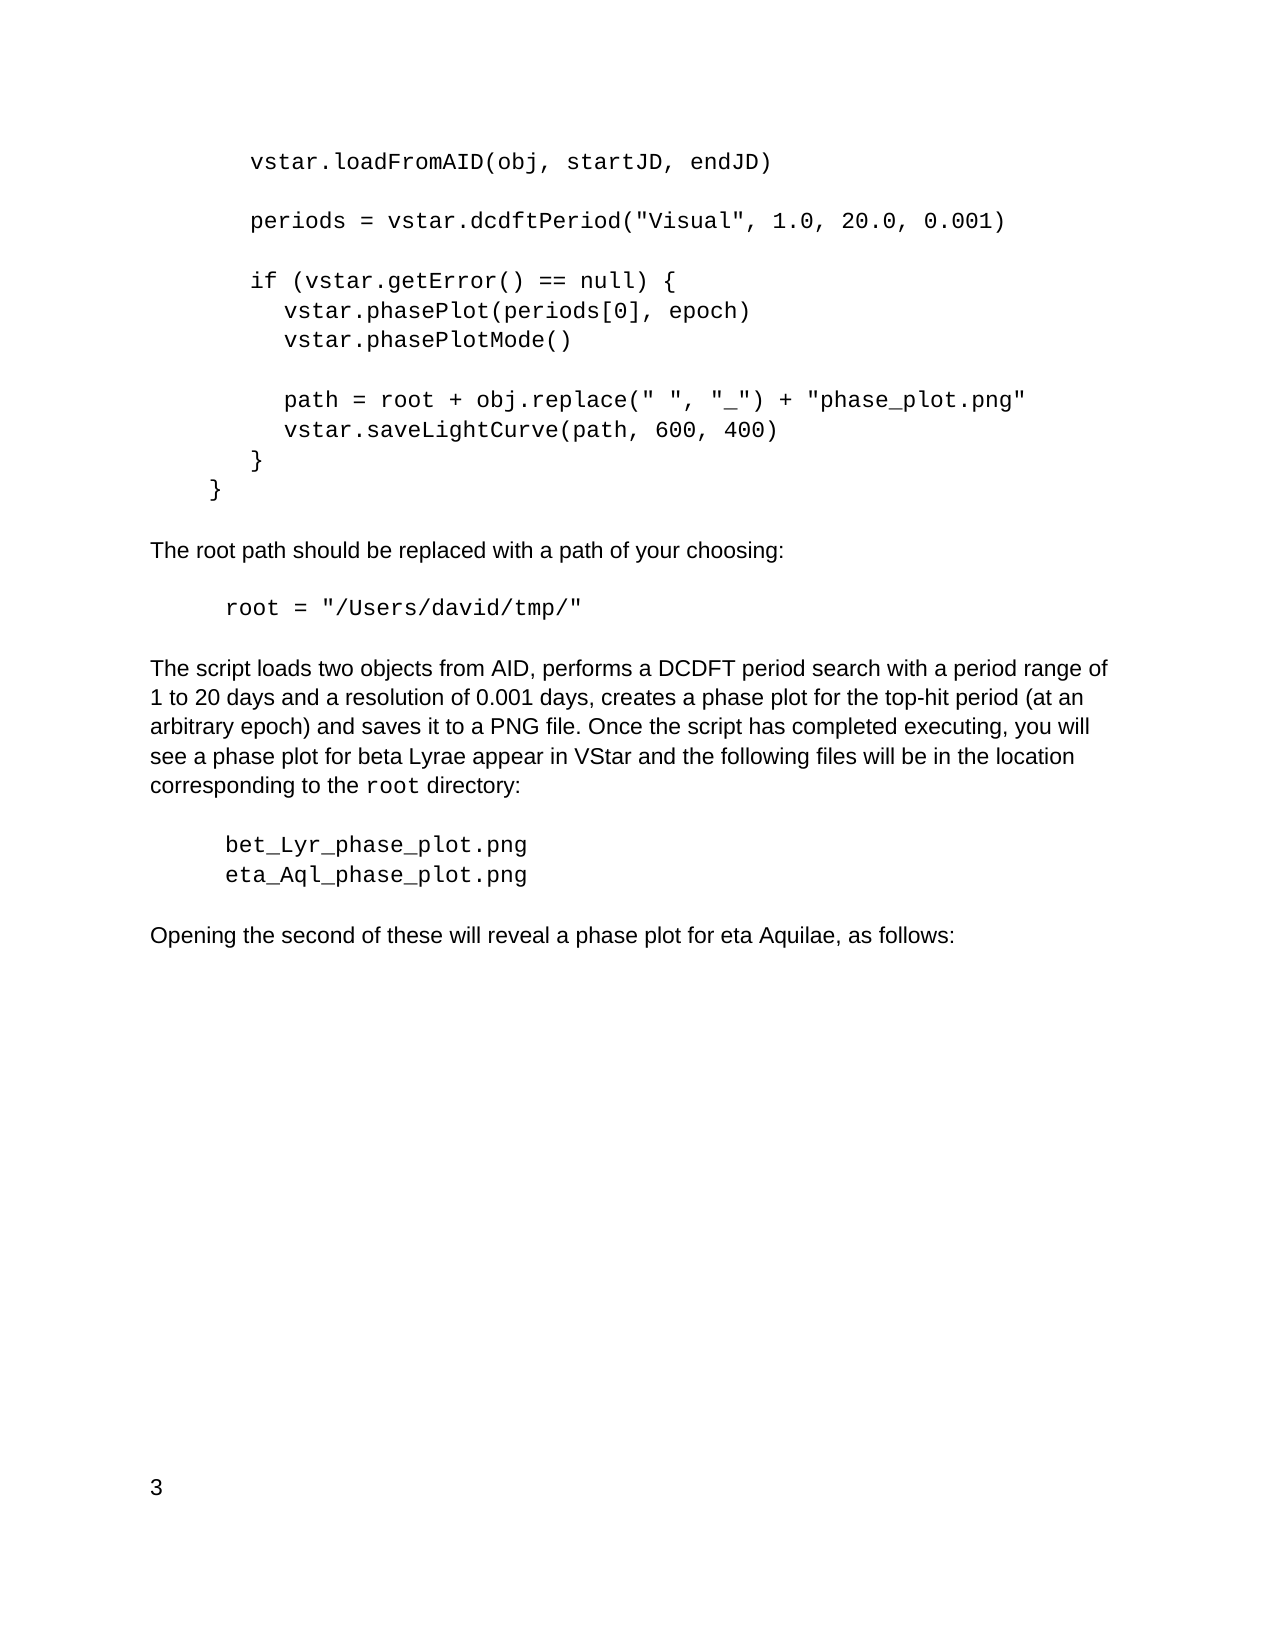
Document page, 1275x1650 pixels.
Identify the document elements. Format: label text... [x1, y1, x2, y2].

text } [209, 478, 1125, 504]
text path = root + obj.replace(" ", "_") + "phase_plot.png" [209, 388, 1125, 414]
text The root path should be replaced with a path of your choosing: [150, 537, 1125, 563]
text vstar.saveLightCurve(path, 600, 400) [209, 418, 1125, 444]
text root = "/Users/david/tmp/" [225, 596, 1125, 622]
text vstar.loadFromAID(obj, startJD, endJD) [209, 150, 1125, 176]
text if (vstar.getError() == null) { [209, 269, 1125, 295]
text vstar.phasePlot(periods[0], epoch) [209, 299, 1125, 325]
text periods = vstar.dcdftPeriod("Visual", 1.0, 20.0, 0.001) [209, 209, 1125, 236]
text bet_Lyr_phase_plot.png [225, 834, 1125, 860]
text Opening the second of these will reveal a phase plot for eta Aquilae, as follows: [150, 923, 1125, 948]
text eta_Aql_phase_plot.png [225, 864, 1125, 889]
text The script loads two objects from AID, performs a DCDFT period search with a period range of 1 to 20 days and a resolution of 0.001 days, creates a phase plot for the top-hit period (at an arbitrary epoch) and saves it to a PNG file. Once the script has completed executing, you will see a phase plot for beta Lyrae appear in VStar and the following files will be in the location corresponding to the root directory: [150, 655, 1125, 800]
text } [209, 448, 1125, 474]
text vstar.phasePlotMode() [209, 329, 1125, 355]
